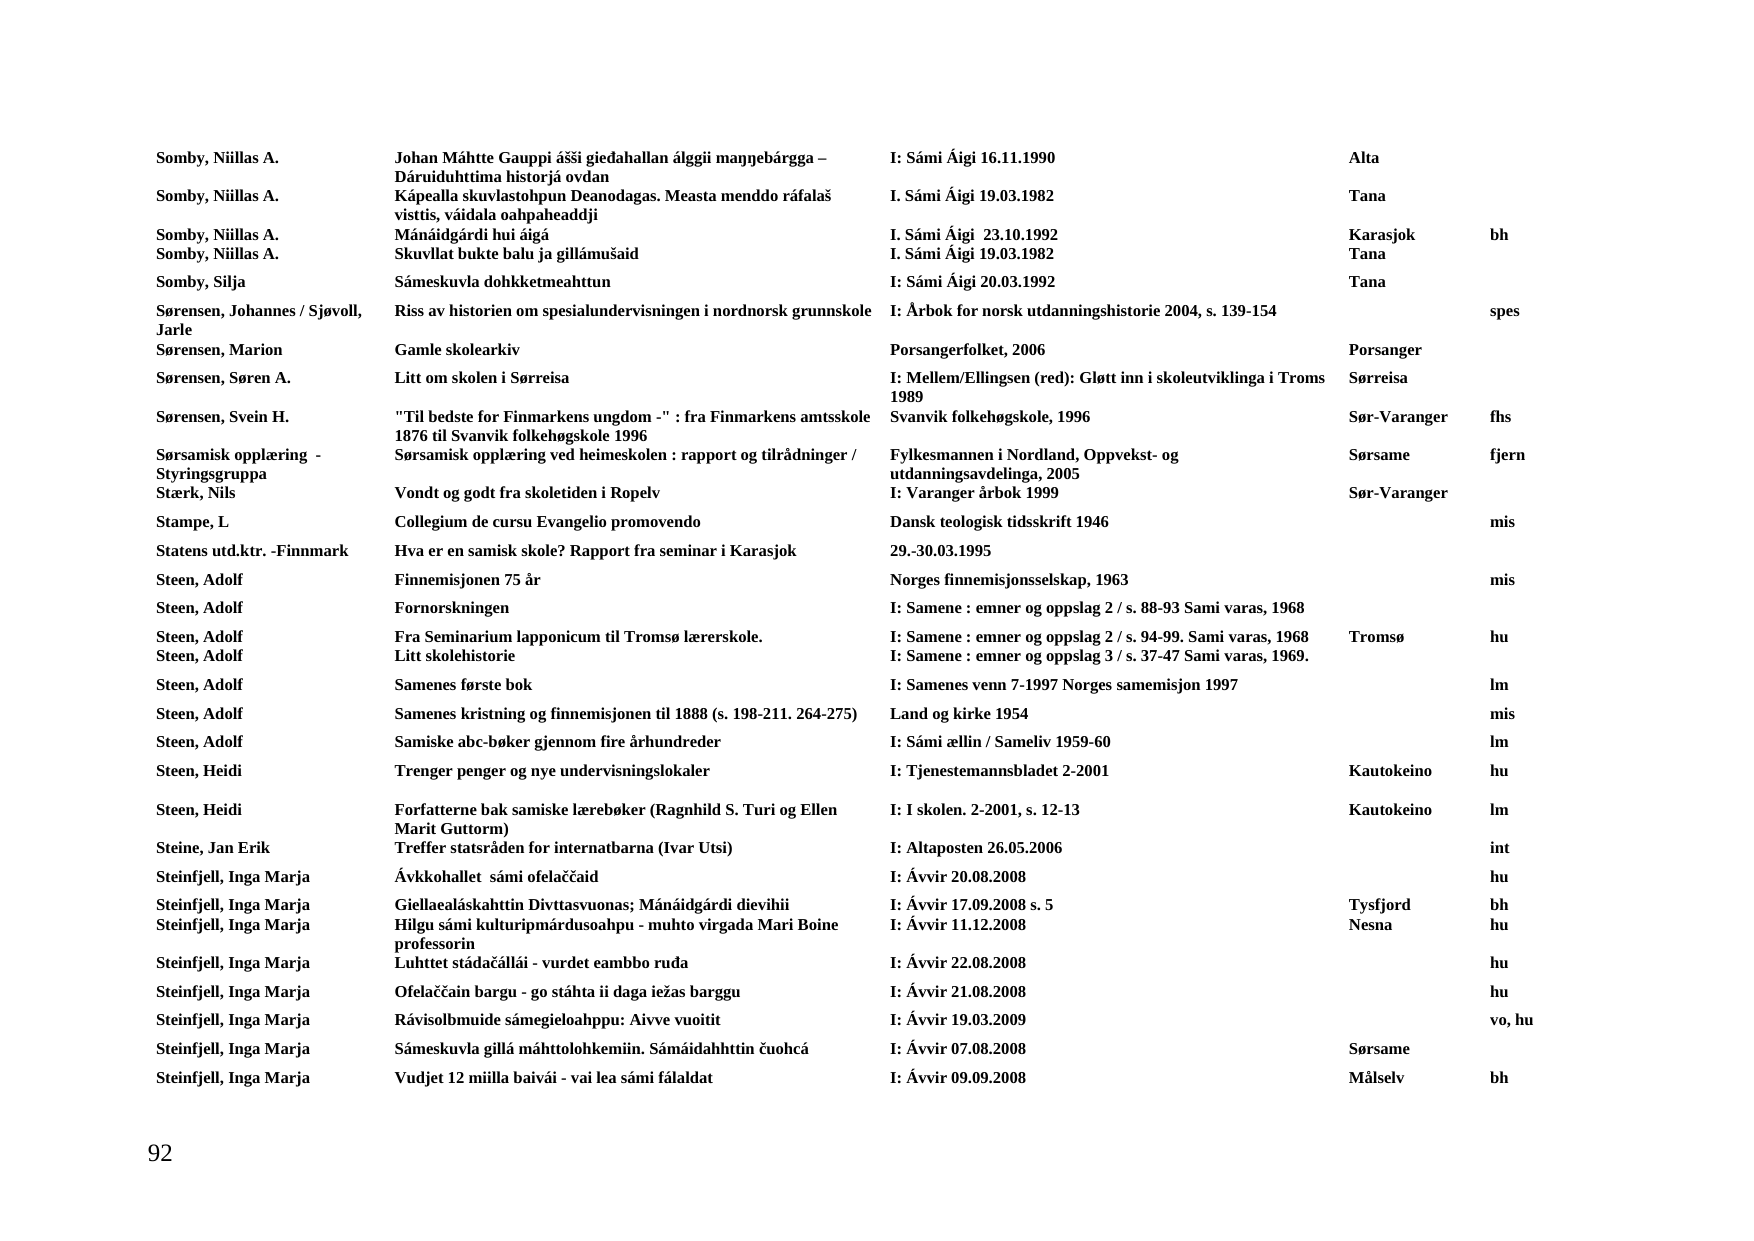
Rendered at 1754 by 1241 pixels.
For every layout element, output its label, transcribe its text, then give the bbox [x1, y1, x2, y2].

table_cell I: Ávvir 20.08.2008 [883, 866, 1341, 895]
table_cell Steen, Adolf [149, 732, 387, 761]
table_cell [1483, 1039, 1605, 1068]
table_cell [1483, 541, 1605, 569]
table_cell hu [1483, 914, 1605, 953]
table_cell Steinfjell, Inga Marja [149, 1010, 387, 1039]
table_cell I: Årbok for norsk utdanningshistorie 2004, s. 139-154 [883, 301, 1341, 339]
table_cell Tana [1341, 272, 1482, 301]
table_cell I: Ávvir 09.09.2008 [883, 1068, 1341, 1087]
table_cell I. Sámi Áigi 19.03.1982 [883, 244, 1341, 272]
table_cell Somby, Niillas A. [149, 148, 387, 186]
table_cell Mánáidgárdi hui áigá [387, 224, 883, 243]
table_cell Trenger penger og nye undervisningslokaler [387, 761, 883, 799]
table_cell Sør-Varanger [1341, 406, 1482, 445]
table_cell Steinfjell, Inga Marja [149, 1068, 387, 1087]
table_cell Rávisolbmuide sámegieloahppu: Aivve vuoitit [387, 1010, 883, 1039]
table_cell [1341, 838, 1482, 866]
table_cell Forfatterne bak samiske lærebøker (Ragnhild S. Turi og Ellen Marit Guttorm) [387, 799, 883, 838]
table_cell Stærk, Nils [149, 483, 387, 512]
table_cell I: Sámi Áigi 16.11.1990 [883, 148, 1341, 186]
table_cell bh [1483, 224, 1605, 243]
table_cell Sørensen, Johannes / Sjøvoll, Jarle [149, 301, 387, 339]
table_cell Kápealla skuvlastohpun Deanodagas. Measta menddo ráfalaš visttis, váidala oahpaheaddji [387, 186, 883, 224]
table_cell Steen, Adolf [149, 598, 387, 627]
table_cell I: Ávvir 07.08.2008 [883, 1039, 1341, 1068]
table_cell Steinfjell, Inga Marja [149, 866, 387, 895]
table_cell hu [1483, 866, 1605, 895]
table_cell Somby, Niillas A. [149, 186, 387, 224]
table_cell Alta [1341, 148, 1482, 186]
table_cell [1483, 368, 1605, 406]
table_cell I: Samenes venn 7-1997 Norges samemisjon 1997 [883, 675, 1341, 703]
table_cell Karasjok [1341, 224, 1482, 243]
table_cell Tana [1341, 186, 1482, 224]
table_cell [1341, 953, 1482, 981]
table_cell hu [1483, 627, 1605, 646]
table_cell mis [1483, 512, 1605, 541]
table_cell [1483, 244, 1605, 272]
table_cell Fornorskningen [387, 598, 883, 627]
table_cell mis [1483, 704, 1605, 732]
table_cell Sámeskuvla gillá máhttolohkemiin. Sámáidahhttin čuohcá [387, 1039, 883, 1068]
table_cell [1483, 339, 1605, 368]
table_cell Skuvllat bukte balu ja gillámušaid [387, 244, 883, 272]
table_cell [1483, 598, 1605, 627]
table_cell I: Tjenestemannsbladet 2-2001 [883, 761, 1341, 799]
table_cell Sørsame [1341, 1039, 1482, 1068]
table_cell Steen, Adolf [149, 675, 387, 703]
table_cell [1341, 1010, 1482, 1039]
table_cell Hilgu sámi kulturipmárdusoahpu - muhto virgada Mari Boine professorin [387, 914, 883, 953]
table_cell Vudjet 12 miilla baivái - vai lea sámi fálaldat [387, 1068, 883, 1087]
table_cell I. Sámi Áigi 19.03.1982 [883, 186, 1341, 224]
table_cell [1483, 483, 1605, 512]
table_cell Hva er en samisk skole? Rapport fra seminar i Karasjok [387, 541, 883, 569]
table_cell hu [1483, 953, 1605, 981]
table_cell hu [1483, 981, 1605, 1010]
table_cell Vondt og godt fra skoletiden i Ropelv [387, 483, 883, 512]
table_cell I: Ávvir 22.08.2008 [883, 953, 1341, 981]
table_cell Johan Máhtte Gauppi ášši gieđahallan álggii maŋŋebárgga – Dáruiduhttima historjá ovdan [387, 148, 883, 186]
table_cell Sørensen, Marion [149, 339, 387, 368]
table_cell [1483, 646, 1605, 675]
table_cell Sámeskuvla dohkketmeahttun [387, 272, 883, 301]
table_cell [1341, 866, 1482, 895]
table_cell Sørsamisk opplæring ved heimeskolen : rapport og tilrådninger / [387, 445, 883, 483]
table_cell Sørensen, Søren A. [149, 368, 387, 406]
table_cell lm [1483, 732, 1605, 761]
table_cell Steen, Adolf [149, 704, 387, 732]
table_cell Ofelaččain bargu - go stáhta ii daga iežas barggu [387, 981, 883, 1010]
table_cell Samenes første bok [387, 675, 883, 703]
table_cell Dansk teologisk tidsskrift 1946 [883, 512, 1341, 541]
table_cell vo, hu [1483, 1010, 1605, 1039]
table_cell Luhttet stádačállái - vurdet eambbo ruđa [387, 953, 883, 981]
table_cell I: Mellem/Ellingsen (red): Gløtt inn i skoleutviklinga i Troms 1989 [883, 368, 1341, 406]
table_cell Sørsame [1341, 445, 1482, 483]
table_cell Steen, Adolf [149, 569, 387, 598]
table_cell Steine, Jan Erik [149, 838, 387, 866]
table_cell [1341, 981, 1482, 1010]
table_cell [1341, 569, 1482, 598]
table_cell Fylkesmannen i Nordland, Oppvekst- og utdanningsavdelinga, 2005 [883, 445, 1341, 483]
table_cell Fra Seminarium lapponicum til Tromsø lærerskole. [387, 627, 883, 646]
table_cell Steinfjell, Inga Marja [149, 895, 387, 914]
table_cell Tana [1341, 244, 1482, 272]
table_cell Porsangerfolket, 2006 [883, 339, 1341, 368]
table_cell [1341, 732, 1482, 761]
table_cell "Til bedste for Finmarkens ungdom -" : fra Finmarkens amtsskole 1876 til Svanvik folkehøgskole 1996 [387, 406, 883, 445]
table_cell Giellaealáskahttin Divttasvuonas; Mánáidgárdi dievihii [387, 895, 883, 914]
table_cell Land og kirke 1954 [883, 704, 1341, 732]
table_cell Tysfjord [1341, 895, 1482, 914]
table_cell Somby, Niillas A. [149, 224, 387, 243]
table_cell [1483, 148, 1605, 186]
table_cell I: Altaposten 26.05.2006 [883, 838, 1341, 866]
table_cell fhs [1483, 406, 1605, 445]
table_cell Sørensen, Svein H. [149, 406, 387, 445]
table_cell Kautokeino [1341, 761, 1482, 799]
table_cell Porsanger [1341, 339, 1482, 368]
table_cell Sør-Varanger [1341, 483, 1482, 512]
table_cell Stampe, L [149, 512, 387, 541]
table_cell Norges finnemisjonsselskap, 1963 [883, 569, 1341, 598]
table_cell [1341, 704, 1482, 732]
table_cell I: Varanger årbok 1999 [883, 483, 1341, 512]
table_cell I: Ávvir 19.03.2009 [883, 1010, 1341, 1039]
table_cell Steen, Heidi [149, 799, 387, 838]
table_cell Riss av historien om spesialundervisningen i nordnorsk grunnskole [387, 301, 883, 339]
table_cell [1341, 598, 1482, 627]
table_cell Steinfjell, Inga Marja [149, 1039, 387, 1068]
table_cell lm [1483, 799, 1605, 838]
table_cell I: Samene : emner og oppslag 2 / s. 94-99. Sami varas, 1968 [883, 627, 1341, 646]
table_cell Steinfjell, Inga Marja [149, 981, 387, 1010]
table_cell Gamle skolearkiv [387, 339, 883, 368]
table_cell Finnemisjonen 75 år [387, 569, 883, 598]
table_cell bh [1483, 1068, 1605, 1087]
table_cell mis [1483, 569, 1605, 598]
table_cell Samenes kristning og finnemisjonen til 1888 (s. 198-211. 264-275) [387, 704, 883, 732]
table_cell Ávkkohallet sámi ofelaččaid [387, 866, 883, 895]
table_cell I: I skolen. 2-2001, s. 12-13 [883, 799, 1341, 838]
table_cell I: Sámi Áigi 20.03.1992 [883, 272, 1341, 301]
table_cell hu [1483, 761, 1605, 799]
table_cell Litt skolehistorie [387, 646, 883, 675]
table_cell Litt om skolen i Sørreisa [387, 368, 883, 406]
table_cell [1341, 541, 1482, 569]
table_cell [1483, 272, 1605, 301]
table_cell Kautokeino [1341, 799, 1482, 838]
table_cell Somby, Niillas A. [149, 244, 387, 272]
table_cell I: Samene : emner og oppslag 3 / s. 37-47 Sami varas, 1969. [883, 646, 1341, 675]
table_cell fjern [1483, 445, 1605, 483]
table_cell Nesna [1341, 914, 1482, 953]
table_cell Collegium de cursu Evangelio promovendo [387, 512, 883, 541]
table_cell I: Ávvir 17.09.2008 s. 5 [883, 895, 1341, 914]
table_cell Målselv [1341, 1068, 1482, 1087]
table_cell Steen, Heidi [149, 761, 387, 799]
table_cell Samiske abc-bøker gjennom fire århundreder [387, 732, 883, 761]
table_cell int [1483, 838, 1605, 866]
table_cell [1341, 512, 1482, 541]
table_cell Somby, Silja [149, 272, 387, 301]
table_cell Steinfjell, Inga Marja [149, 914, 387, 953]
table_cell I: Samene : emner og oppslag 2 / s. 88-93 Sami varas, 1968 [883, 598, 1341, 627]
table_cell [1341, 646, 1482, 675]
table_cell Treffer statsråden for internatbarna (Ivar Utsi) [387, 838, 883, 866]
table_cell Steen, Adolf [149, 646, 387, 675]
table_cell I: Ávvir 21.08.2008 [883, 981, 1341, 1010]
table_cell Steen, Adolf [149, 627, 387, 646]
table_cell Svanvik folkehøgskole, 1996 [883, 406, 1341, 445]
table_cell lm [1483, 675, 1605, 703]
table_cell I. Sámi Áigi 23.10.1992 [883, 224, 1341, 243]
table_cell [1341, 301, 1482, 339]
table_cell bh [1483, 895, 1605, 914]
table_cell Tromsø [1341, 627, 1482, 646]
table_cell Sørreisa [1341, 368, 1482, 406]
table_cell [1341, 675, 1482, 703]
table_cell I: Ávvir 11.12.2008 [883, 914, 1341, 953]
table_cell 29.-30.03.1995 [883, 541, 1341, 569]
table_cell I: Sámi ællin / Sameliv 1959-60 [883, 732, 1341, 761]
table_cell Steinfjell, Inga Marja [149, 953, 387, 981]
table_cell spes [1483, 301, 1605, 339]
table_cell [1483, 186, 1605, 224]
table_cell Sørsamisk opplæring - Styringsgruppa [149, 445, 387, 483]
table_cell Statens utd.ktr. -Finnmark [149, 541, 387, 569]
